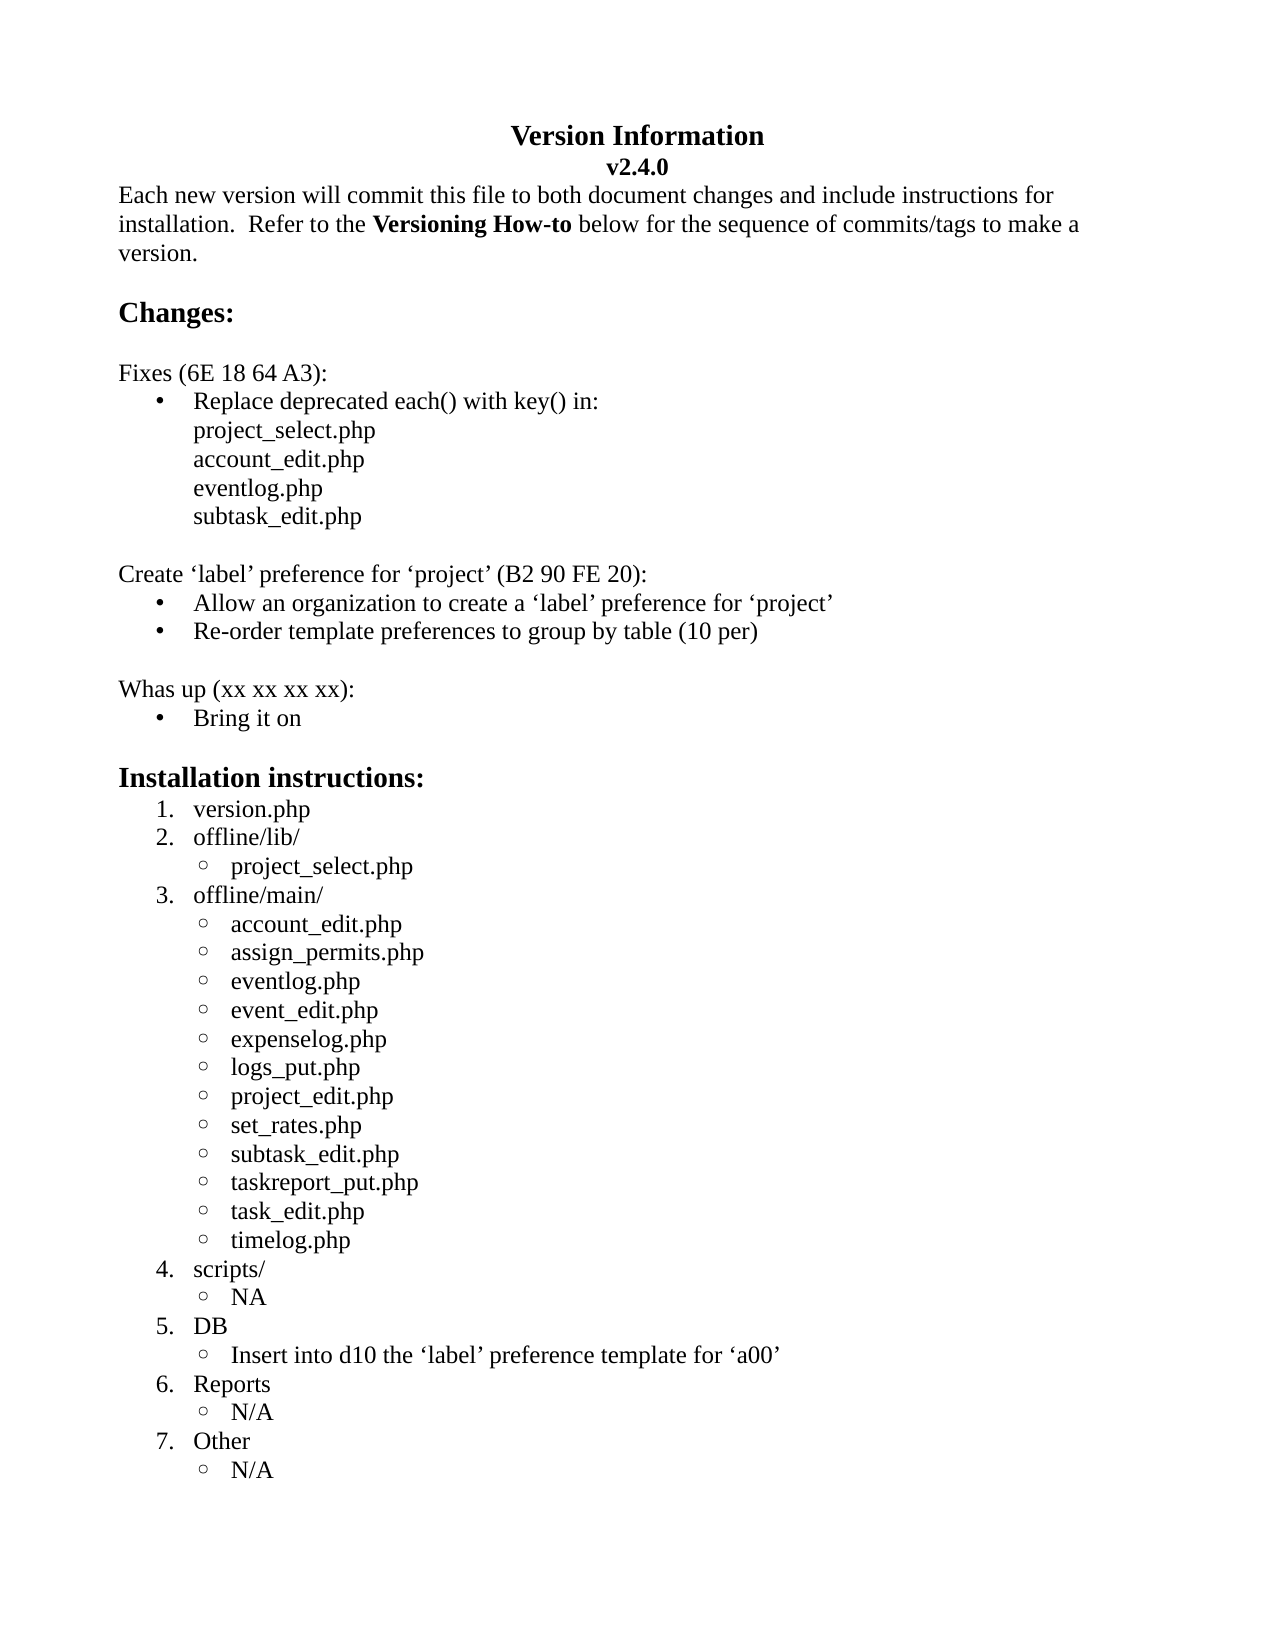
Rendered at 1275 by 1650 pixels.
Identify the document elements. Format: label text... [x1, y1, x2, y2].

list expenselog.php [193, 1024, 1157, 1052]
text Each new version will commit this file to both document changes and include instructions for installation. Refer to the Versioning How-to below for the sequence of commits/tags to make a version. [118, 180, 1157, 267]
list scripts/ [156, 1254, 1157, 1282]
list Insert into d10 the ‘label’ preference template for ‘a00’ [193, 1340, 1157, 1369]
list taskreport_put.php [193, 1167, 1157, 1196]
text v2.4.0 [118, 152, 1157, 180]
list logs_put.php [193, 1052, 1157, 1081]
text Whas up (xx xx xx xx): [118, 674, 1157, 703]
text Installation instructions: [118, 760, 1157, 794]
list timelog.php [193, 1225, 1157, 1254]
list task_edit.php [193, 1196, 1157, 1225]
list event_edit.php [193, 995, 1157, 1024]
text Version Information [118, 118, 1157, 152]
list version.php [156, 794, 1157, 822]
list set_rates.php [193, 1110, 1157, 1139]
list project_edit.php [193, 1081, 1157, 1110]
list offline/main/ [156, 880, 1157, 909]
list Allow an organization to create a ‘label’ preference for ‘project’ [156, 588, 1157, 616]
list offline/lib/ [156, 822, 1157, 851]
list Replace deprecated each() with key() in: project_select.php account_edit.php eventlog.php subtask_edit.php [156, 386, 1157, 530]
list Bring it on [156, 703, 1157, 731]
list eventlog.php [193, 966, 1157, 995]
list Re-order template preferences to group by table (10 per) [156, 616, 1157, 645]
list project_select.php [193, 851, 1157, 880]
list account_edit.php [193, 909, 1157, 937]
list NA [193, 1282, 1157, 1311]
list DB [156, 1311, 1157, 1340]
text Fixes (6E 18 64 A3): [118, 358, 1157, 386]
list assign_permits.php [193, 937, 1157, 966]
list Reports [156, 1369, 1157, 1397]
text Create ‘label’ preference for ‘project’ (B2 90 FE 20): [118, 559, 1157, 588]
list N/A [193, 1455, 1157, 1484]
text Changes: [118, 295, 1157, 329]
list Other [156, 1426, 1157, 1455]
list N/A [193, 1397, 1157, 1426]
list subtask_edit.php [193, 1139, 1157, 1167]
